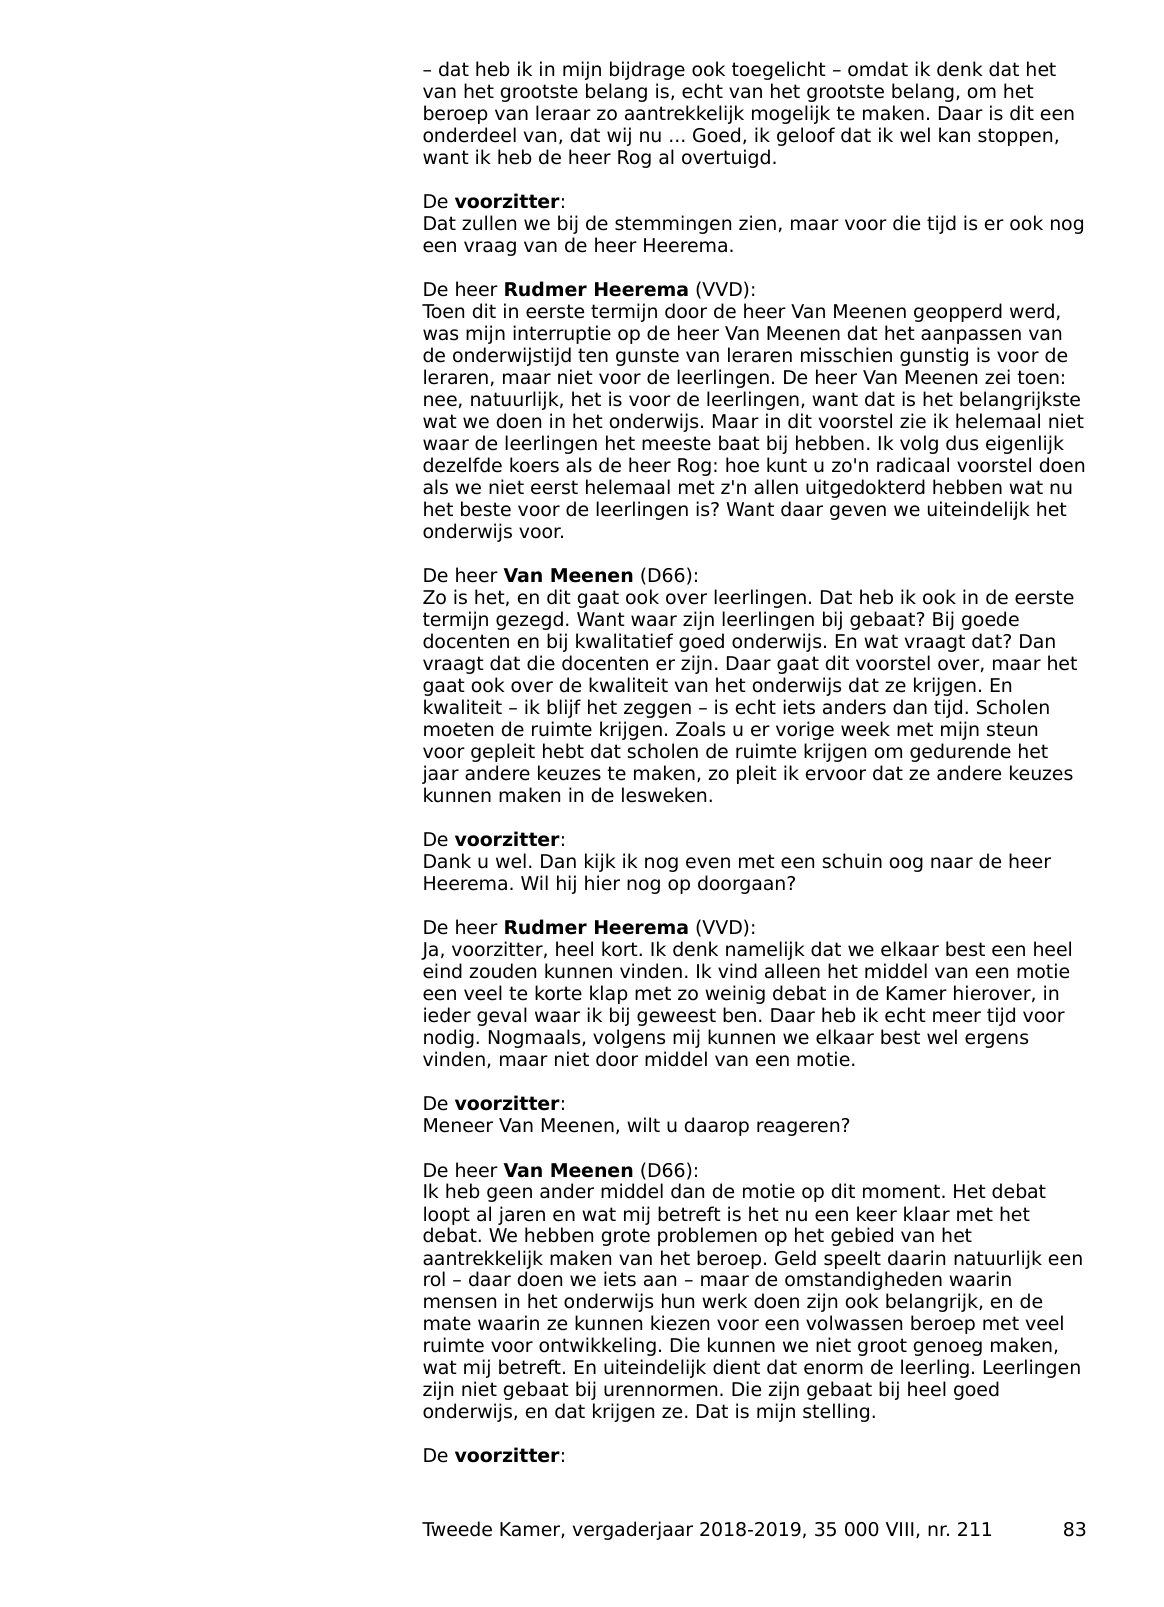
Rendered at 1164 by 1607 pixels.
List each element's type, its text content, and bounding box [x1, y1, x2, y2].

text Dat zullen we bij de stemmingen zien, maar voor die tijd is er ook nog een vraag van de heer Heerema. [422, 213, 1087, 257]
text Ik heb geen ander middel dan de motie op dit moment. Het debat loopt al jaren en wat mij betreft is het nu een keer klaar met het debat. We hebben grote problemen op het gebied van het aantrekkelijk maken van het beroep. Geld speelt daarin natuurlijk een rol – daar doen we iets aan – maar de omstandigheden waarin mensen in het onderwijs hun werk doen zijn ook belangrijk, en de mate waarin ze kunnen kiezen voor een volwassen beroep met veel ruimte voor ontwikkeling. Die kunnen we niet groot genoeg maken, wat mij betreft. En uiteindelijk dient dat enorm de leerling. Leerlingen zijn niet gebaat bij urennormen. Die zijn gebaat bij heel goed onderwijs, en dat krijgen ze. Dat is mijn stelling. [422, 1181, 1087, 1423]
text Meneer Van Meenen, wilt u daarop reageren? [422, 1115, 1087, 1137]
text De heer Van Meenen (D66): [422, 565, 1087, 587]
text Toen dit in eerste termijn door de heer Van Meenen geopperd werd, was mijn interruptie op de heer Van Meenen dat het aanpassen van de onderwijstijd ten gunste van leraren misschien gunstig is voor de leraren, maar niet voor de leerlingen. De heer Van Meenen zei toen: nee, natuurlijk, het is voor de leerlingen, want dat is het belangrijkste wat we doen in het onderwijs. Maar in dit voorstel zie ik helemaal niet waar de leerlingen het meeste baat bij hebben. Ik volg dus eigenlijk dezelfde koers als de heer Rog: hoe kunt u zo'n radicaal voorstel doen als we niet eerst helemaal met z'n allen uitgedokterd hebben wat nu het beste voor de leerlingen is? Want daar geven we uiteindelijk het onderwijs voor. [422, 301, 1087, 543]
text Zo is het, en dit gaat ook over leerlingen. Dat heb ik ook in de eerste termijn gezegd. Want waar zijn leerlingen bij gebaat? Bij goede docenten en bij kwalitatief goed onderwijs. En wat vraagt dat? Dan vraagt dat die docenten er zijn. Daar gaat dit voorstel over, maar het gaat ook over de kwaliteit van het onderwijs dat ze krijgen. En kwaliteit – ik blijf het zeggen – is echt iets anders dan tijd. Scholen moeten de ruimte krijgen. Zoals u er vorige week met mijn steun voor gepleit hebt dat scholen de ruimte krijgen om gedurende het jaar andere keuzes te maken, zo pleit ik ervoor dat ze andere keuzes kunnen maken in de lesweken. [422, 587, 1087, 807]
text De voorzitter: [422, 829, 1087, 851]
text De heer Rudmer Heerema (VVD): [422, 279, 1087, 301]
text De heer Rudmer Heerema (VVD): [422, 917, 1087, 939]
text Dank u wel. Dan kijk ik nog even met een schuin oog naar de heer Heerema. Wil hij hier nog op doorgaan? [422, 851, 1087, 895]
text – dat heb ik in mijn bijdrage ook toegelicht – omdat ik denk dat het van het grootste belang is, echt van het grootste belang, om het beroep van leraar zo aantrekkelijk mogelijk te maken. Daar is dit een onderdeel van, dat wij nu ... Goed, ik geloof dat ik wel kan stoppen, want ik heb de heer Rog al overtuigd. [422, 59, 1087, 169]
text De voorzitter: [422, 1093, 1087, 1115]
text De voorzitter: [422, 191, 1087, 213]
text Ja, voorzitter, heel kort. Ik denk namelijk dat we elkaar best een heel eind zouden kunnen vinden. Ik vind alleen het middel van een motie een veel te korte klap met zo weinig debat in de Kamer hierover, in ieder geval waar ik bij geweest ben. Daar heb ik echt meer tijd voor nodig. Nogmaals, volgens mij kunnen we elkaar best wel ergens vinden, maar niet door middel van een motie. [422, 939, 1087, 1071]
text De voorzitter: [422, 1445, 1087, 1467]
text De heer Van Meenen (D66): [422, 1159, 1087, 1181]
